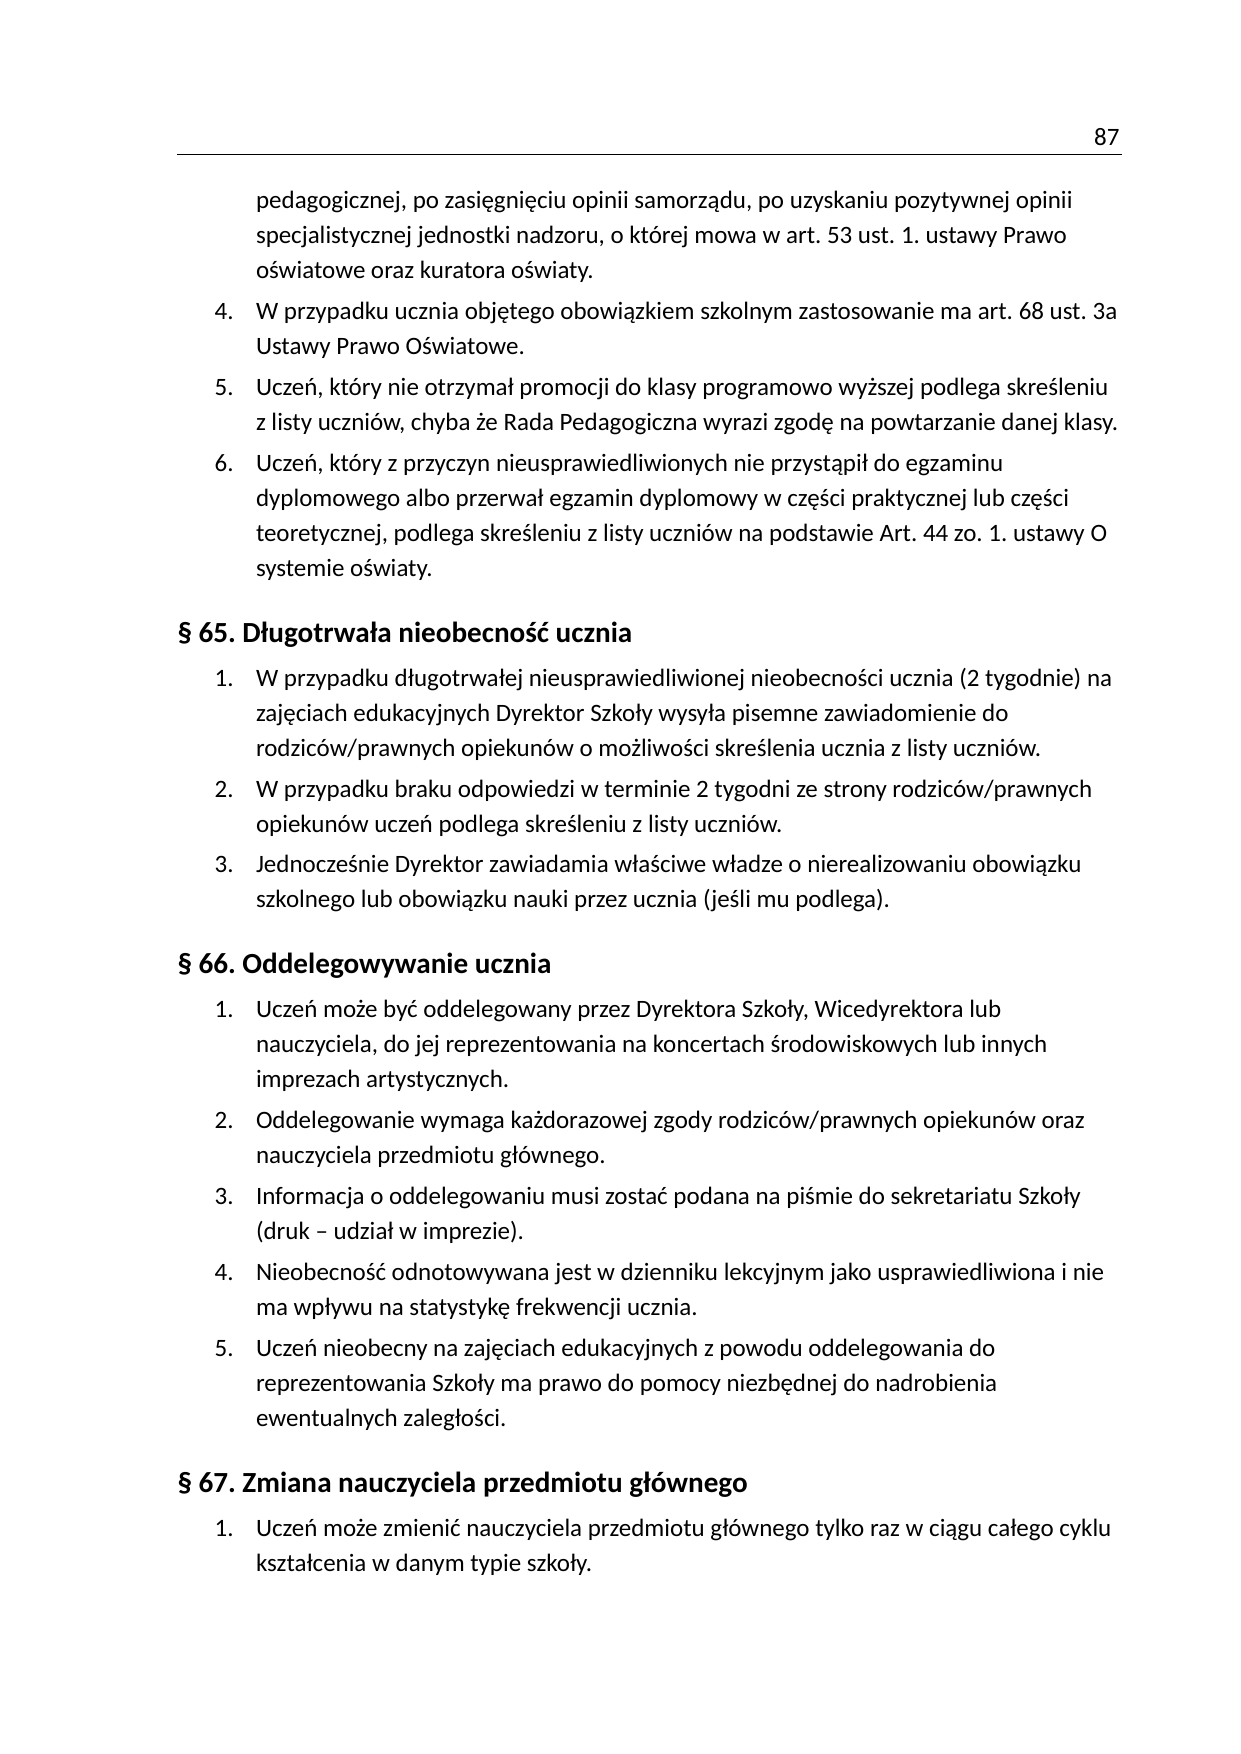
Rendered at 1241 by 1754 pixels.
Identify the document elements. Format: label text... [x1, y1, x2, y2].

list Uczeń może zmienić nauczyciela przedmiotu głównego tylko raz w ciągu całego cyklu kształcenia w danym typie szkoły. [214, 1512, 1122, 1578]
list Uczeń, który nie otrzymał promocji do klasy programowo wyższej podlega skreśleniu z listy uczniów, chyba że Rada Pedagogiczna wyrazi zgodę na powtarzanie danej klasy. [214, 371, 1122, 436]
list W przypadku długotrwałej nieusprawiedliwionej nieobecności ucznia (2 tygodnie) na zajęciach edukacyjnych Dyrektor Szkoły wysyła pisemne zawiadomienie do rodziców/prawnych opiekunów o możliwości skreślenia ucznia z listy uczniów. [214, 662, 1122, 762]
list Oddelegowanie wymaga każdorazowej zgody rodziców/prawnych opiekunów oraz nauczyciela przedmiotu głównego. [214, 1104, 1122, 1170]
list Uczeń nieobecny na zajęciach edukacyjnych z powodu oddelegowania do reprezentowania Szkoły ma prawo do pomocy niezbędnej do nadrobienia ewentualnych zaległości. [214, 1332, 1122, 1433]
subtitle § 67. Zmiana nauczyciela przedmiotu głównego [177, 1464, 1122, 1500]
list pedagogicznej, po zasięgnięciu opinii samorządu, po uzyskaniu pozytywnej opinii specjalistycznej jednostki nadzoru, o której mowa w art. 53 ust. 1. ustawy Prawo oświatowe oraz kuratora oświaty. [214, 184, 1122, 284]
subtitle § 65. Długotrwała nieobecność ucznia [177, 614, 1122, 649]
list Informacja o oddelegowaniu musi zostać podana na piśmie do sekretariatu Szkoły (druk – udział w imprezie). [214, 1180, 1122, 1246]
subtitle § 66. Oddelegowywanie ucznia [177, 945, 1122, 981]
list Nieobecność odnotowywana jest w dzienniku lekcyjnym jako usprawiedliwiona i nie ma wpływu na statystykę frekwencji ucznia. [214, 1256, 1122, 1322]
list W przypadku braku odpowiedzi w terminie 2 tygodni ze strony rodziców/prawnych opiekunów uczeń podlega skreśleniu z listy uczniów. [214, 773, 1122, 838]
list Uczeń, który z przyczyn nieusprawiedliwionych nie przystąpił do egzaminu dyplomowego albo przerwał egzamin dyplomowy w części praktycznej lub części teoretycznej, podlega skreśleniu z listy uczniów na podstawie Art. 44 zo. 1. ustawy O systemie oświaty. [214, 447, 1122, 582]
list Jednocześnie Dyrektor zawiadamia właściwe władze o nierealizowaniu obowiązku szkolnego lub obowiązku nauki przez ucznia (jeśli mu podlega). [214, 849, 1122, 914]
list W przypadku ucznia objętego obowiązkiem szkolnym zastosowanie ma art. 68 ust. 3a Ustawy Prawo Oświatowe. [214, 295, 1122, 361]
list Uczeń może być oddelegowany przez Dyrektora Szkoły, Wicedyrektora lub nauczyciela, do jej reprezentowania na koncertach środowiskowych lub innych imprezach artystycznych. [214, 993, 1122, 1094]
